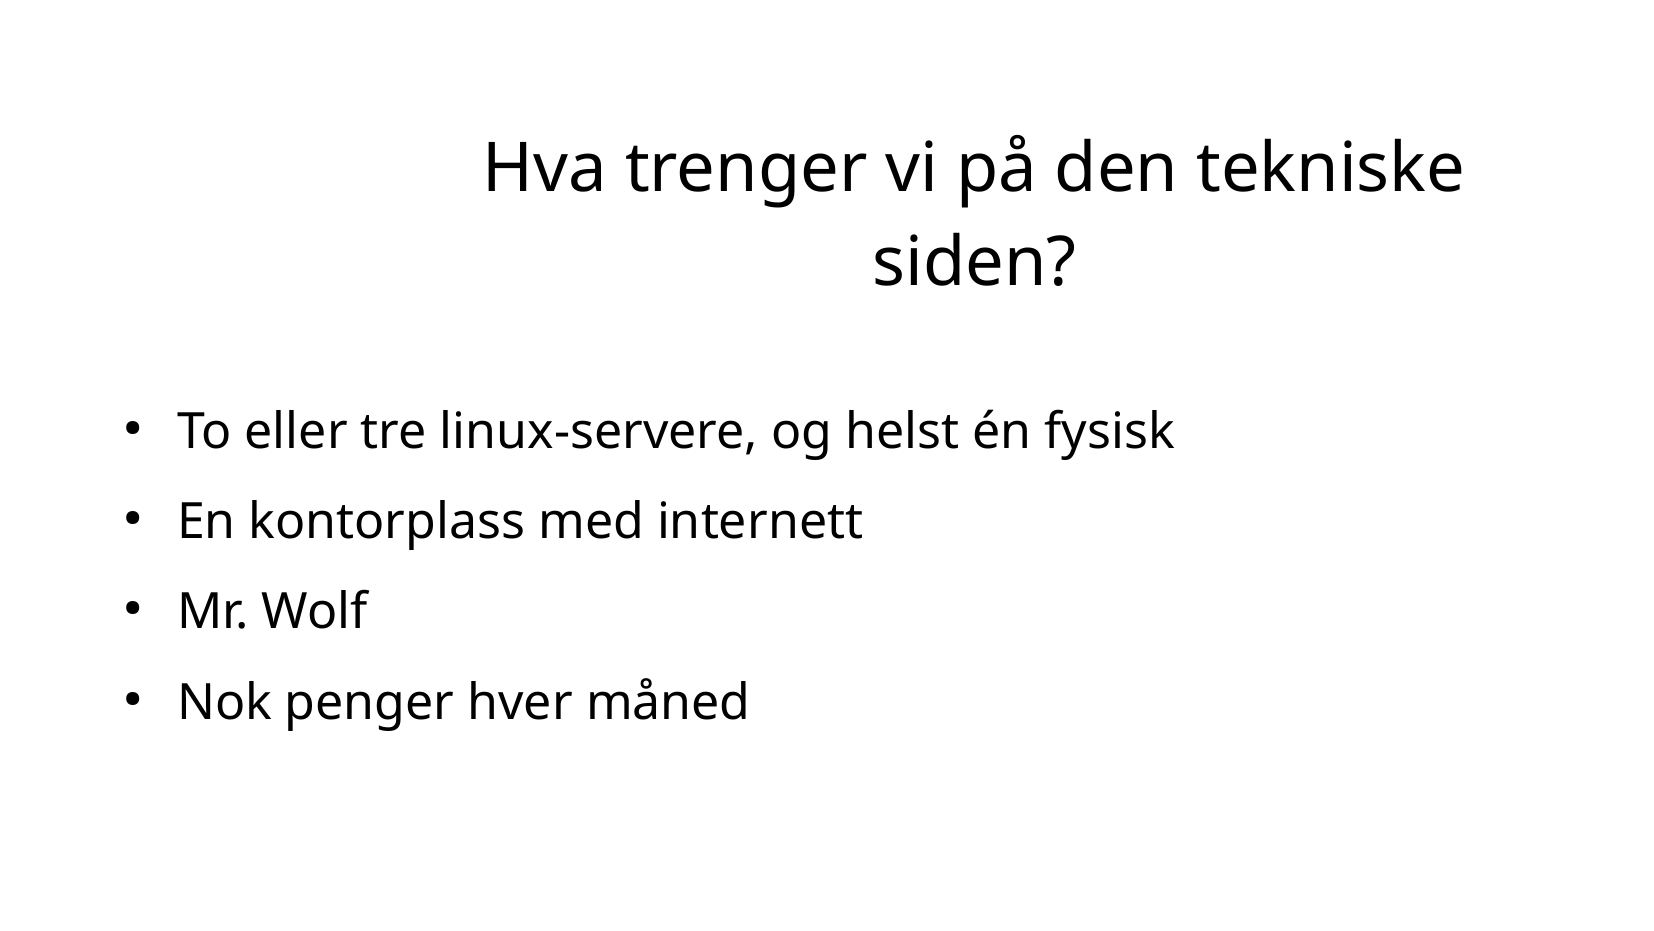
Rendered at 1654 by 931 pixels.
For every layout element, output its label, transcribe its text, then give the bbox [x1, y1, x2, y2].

list To eller tre linux-servere, og helst én fysisk En kontorplass med internett Mr. Wolf Nok penger hver måned [106, 394, 1182, 745]
title Hva trenger vi på den tekniske siden? [389, 134, 1560, 290]
